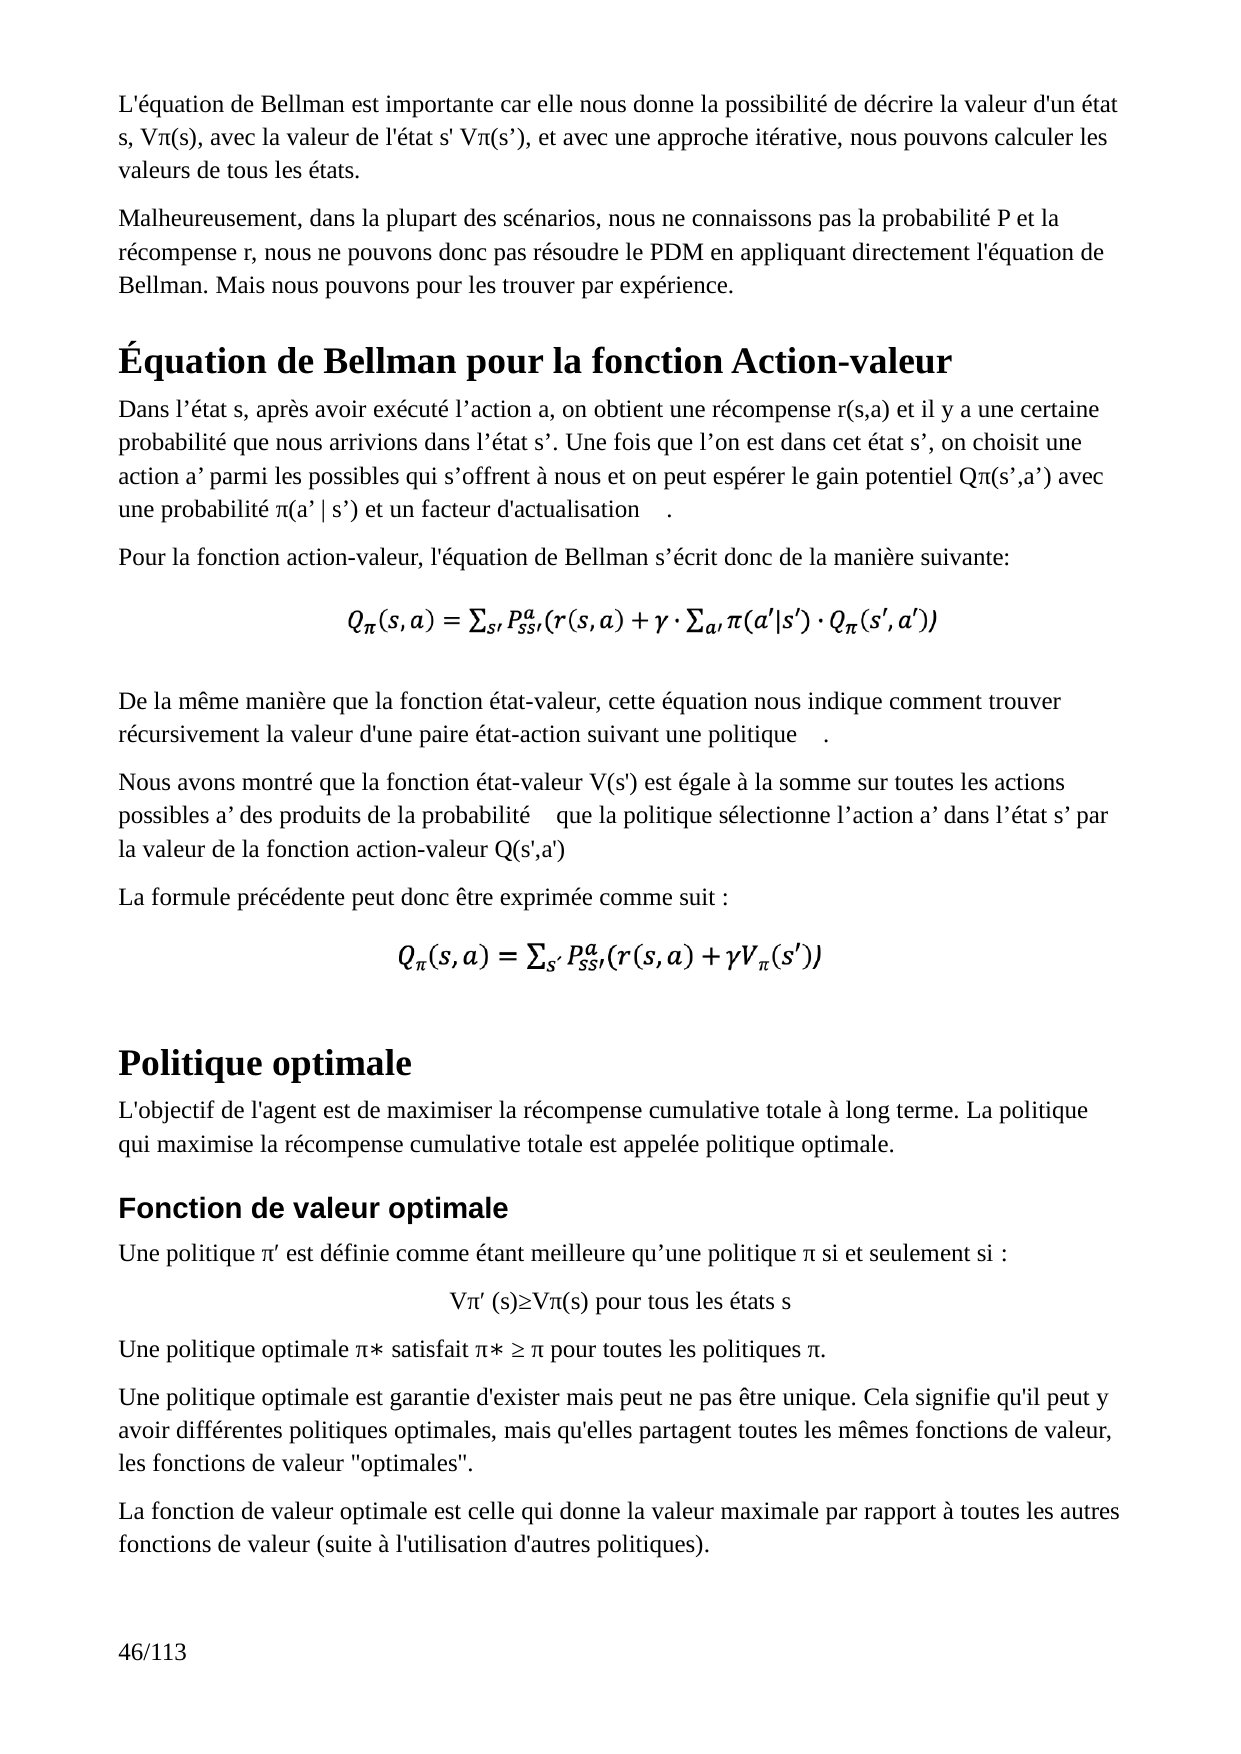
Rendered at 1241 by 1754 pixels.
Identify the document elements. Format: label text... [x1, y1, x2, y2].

text Une politique optimale est garantie d'exister mais peut ne pas être unique. Cela signifie qu'il peut y avoir différentes politiques optimales, mais qu'elles partagent toutes les mêmes fonctions de valeur, les fonctions de valeur "optimales". [118, 1381, 1122, 1477]
text Dans l’état s, après avoir exécuté l’action a, on obtient une récompense r(s,a) et il y a une certaine probabilité que nous arrivions dans l’état s’. Une fois que l’on est dans cet état s’, on choisit une action a’ parmi les possibles qui s’offrent à nous et on peut espérer le gain potentiel Qπ(s’,a’) avec une probabilité π(a’ | s’) et un facteur d'actualisation 𝛾. [118, 394, 1122, 523]
text Pour la fonction action-valeur, l'équation de Bellman s’écrit donc de la manière suivante: [118, 542, 1122, 571]
text La formule précédente peut donc être exprimée comme suit : [118, 881, 1122, 911]
text De la même manière que la fonction état-valeur, cette équation nous indique comment trouver récursivement la valeur d'une paire état-action suivant une politique 𝜋. [118, 686, 1122, 748]
subtitle Équation de Bellman pour la fonction Action-valeur [118, 338, 1122, 381]
text La fonction de valeur optimale est celle qui donne la valeur maximale par rapport à toutes les autres fonctions de valeur (suite à l'utilisation d'autres politiques). [118, 1496, 1122, 1558]
text Une politique π′ est définie comme étant meilleure qu’une politique π si et seulement si : [118, 1238, 1122, 1267]
subtitle Fonction de valeur optimale [118, 1191, 1122, 1225]
picture [225, 929, 1016, 978]
text Nous avons montré que la fonction état-valeur V(s') est égale à la somme sur toutes les actions possibles a’ des produits de la probabilité 𝜋que la politique sélectionne l’action a’ dans l’état s’ par la valeur de la fonction action-valeur Q(s',a') [118, 767, 1122, 863]
text Vπ′ (s)≥Vπ(s) pour tous les états s [118, 1286, 1122, 1315]
subtitle Politique optimale [118, 1040, 1122, 1083]
text L'équation de Bellman est importante car elle nous donne la possibilité de décrire la valeur d'un état s, Vπ(s), avec la valeur de l'état s' Vπ(s’), et avec une approche itérative, nous pouvons calculer les valeurs de tous les états. [118, 88, 1122, 184]
picture [275, 589, 1027, 650]
text L'objectif de l'agent est de maximiser la récompense cumulative totale à long terme. La politique qui maximise la récompense cumulative totale est appelée politique optimale. [118, 1095, 1122, 1158]
text Une politique optimale π∗ satisfait π∗ ≥ π pour toutes les politiques π. [118, 1333, 1122, 1363]
text Malheureusement, dans la plupart des scénarios, nous ne connaissons pas la probabilité P et la récompense r, nous ne pouvons donc pas résoudre le PDM en appliquant directement l'équation de Bellman. Mais nous pouvons pour les trouver par expérience. [118, 203, 1122, 299]
